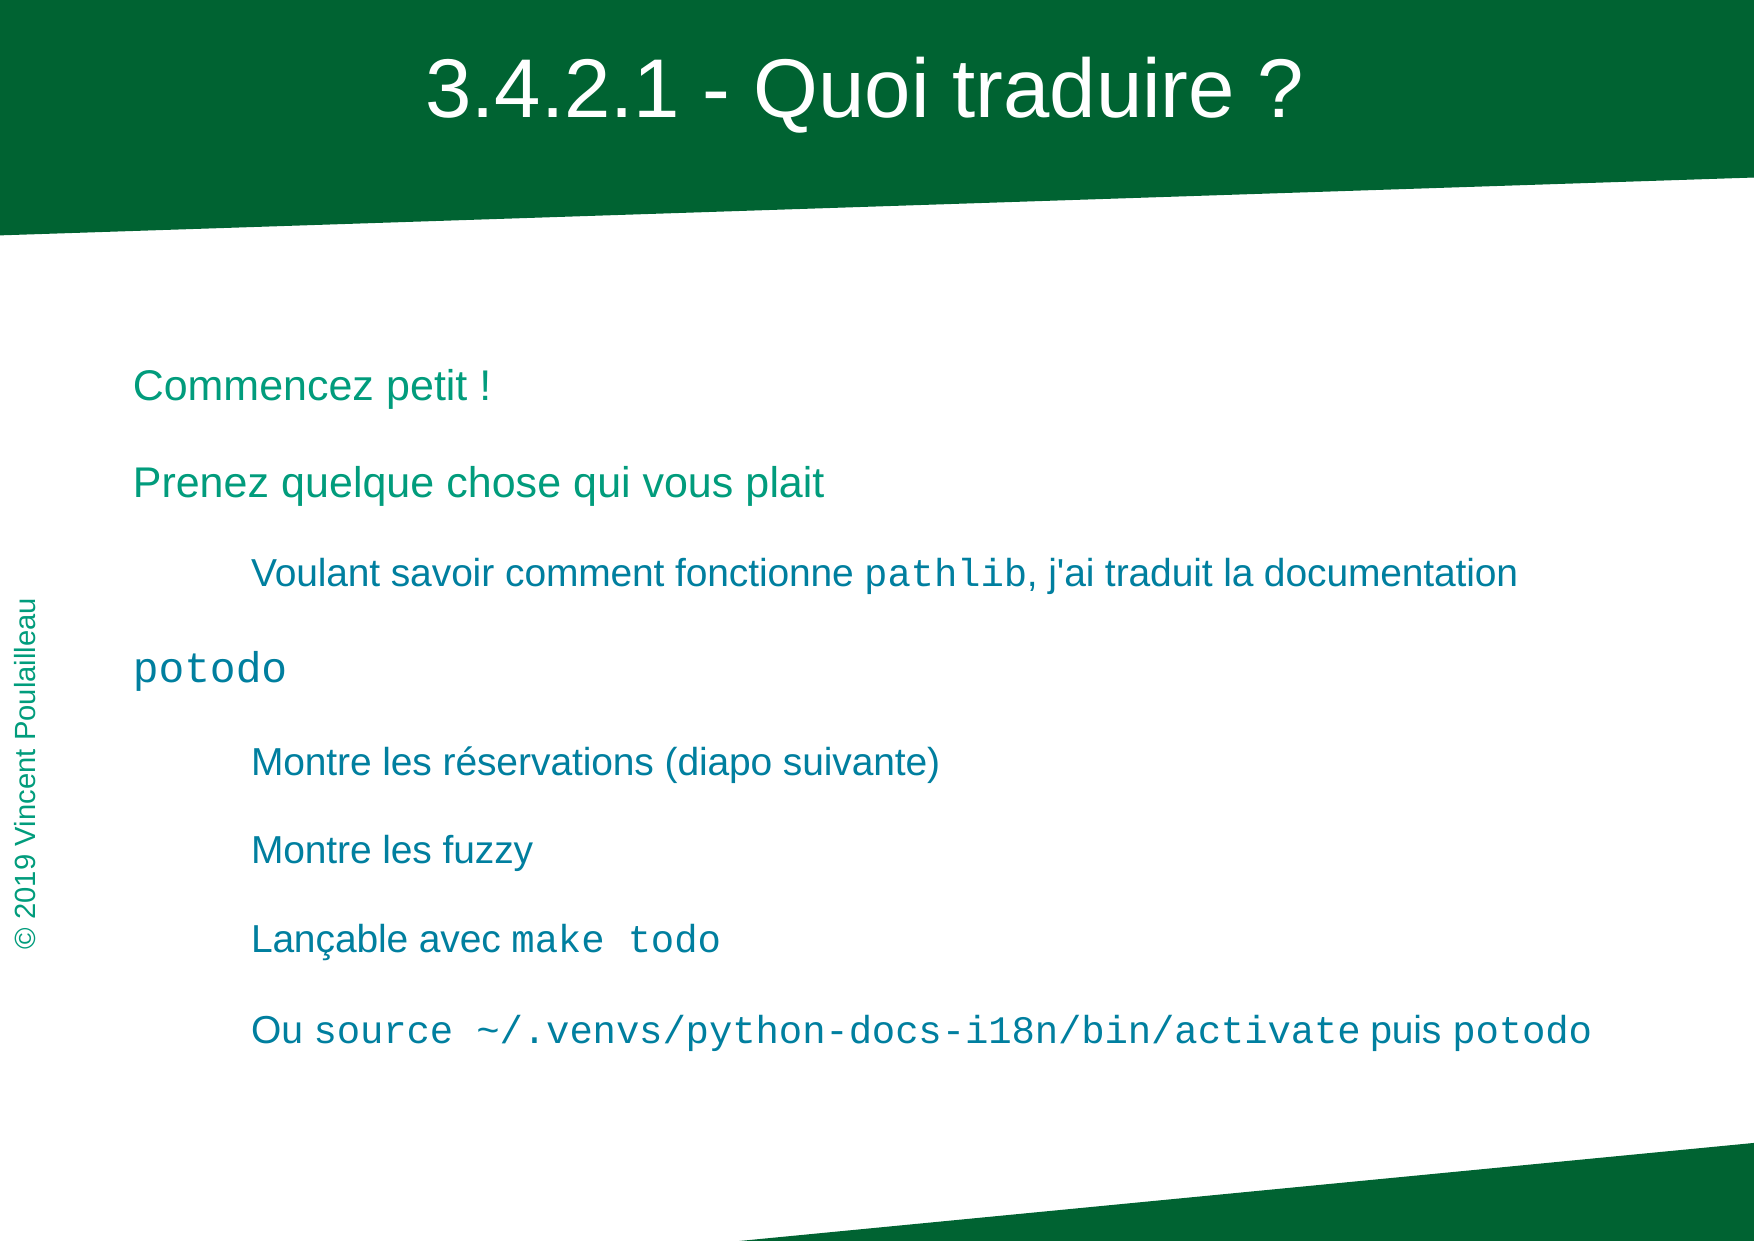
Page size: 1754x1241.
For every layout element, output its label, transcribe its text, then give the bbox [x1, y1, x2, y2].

text_box [0, 178, 1740, 236]
text_box 3.4.2.1 - Quoi traduire ? [0, 0, 1754, 178]
text_box Commencez petit ! Prenez quelque chose qui vous plait Voulant savoir comment fonctionne pathlib, j'ai traduit la documentation potodo Montre les réservations (diapo suivante) Montre les fuzzy Lançable avec make todo Ou source ~/.venvs/python-docs-i18n/bin/activate puis potodo [0, 178, 1754, 1241]
text_box © 2019 Vincent Poulailleau [1, 448, 61, 1099]
text_box [739, 1142, 1754, 1241]
